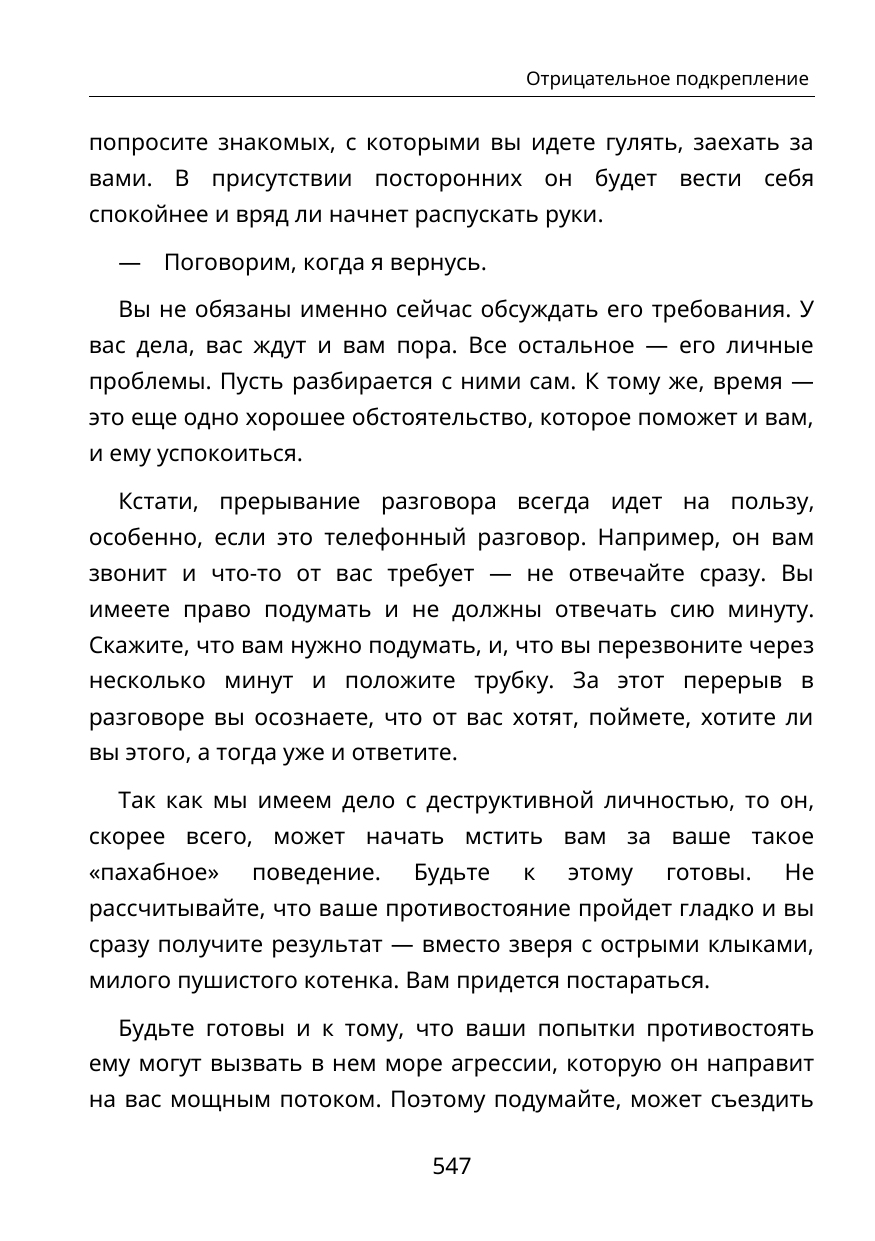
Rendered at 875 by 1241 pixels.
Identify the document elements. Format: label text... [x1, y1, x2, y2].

text Вы не обязаны именно сейчас обсуждать его требования. У вас дела, вас ждут и вам пора. Все остальное — его личные проблемы. Пусть разбирается с ними сам. К тому же, время — это еще одно хорошее обстоятельство, которое поможет и вам, и ему успокоиться. [88, 293, 815, 468]
text Кстати, прерывание разговора всегда идет на пользу, особенно, если это телефонный разговор. Например, он вам звонит и что-то от вас требует — не отвечайте сразу. Вы имеете право подумать и не должны отвечать сию минуту. Скажите, что вам нужно подумать, и, что вы перезвоните через несколько минут и положите трубку. За этот перерыв в разговоре вы осознаете, что от вас хотят, поймете, хотите ли вы этого, а тогда уже и ответите. [88, 485, 815, 768]
text попросите знакомых, с которыми вы идете гулять, заехать за вами. В присутствии посторонних он будет вести себя спокойнее и вряд ли начнет распускать руки. [88, 126, 815, 229]
list Поговорим, когда я вернусь. [88, 246, 815, 277]
text Будьте готовы и к тому, что ваши попытки противостоять ему могут вызвать в нем море агрессии, которую он направит на вас мощным потоком. Поэтому подумайте, может съездить [88, 1011, 815, 1114]
text Так как мы имеем дело с деструктивной личностью, то он, скорее всего, может начать мстить вам за ваше такое «пахабное» поведение. Будьте к этому готовы. Не рассчитывайте, что ваше противостояние пройдет гладко и вы сразу получите результат — вместо зверя с острыми клыками, милого пушистого котенка. Вам придется постараться. [88, 784, 815, 995]
